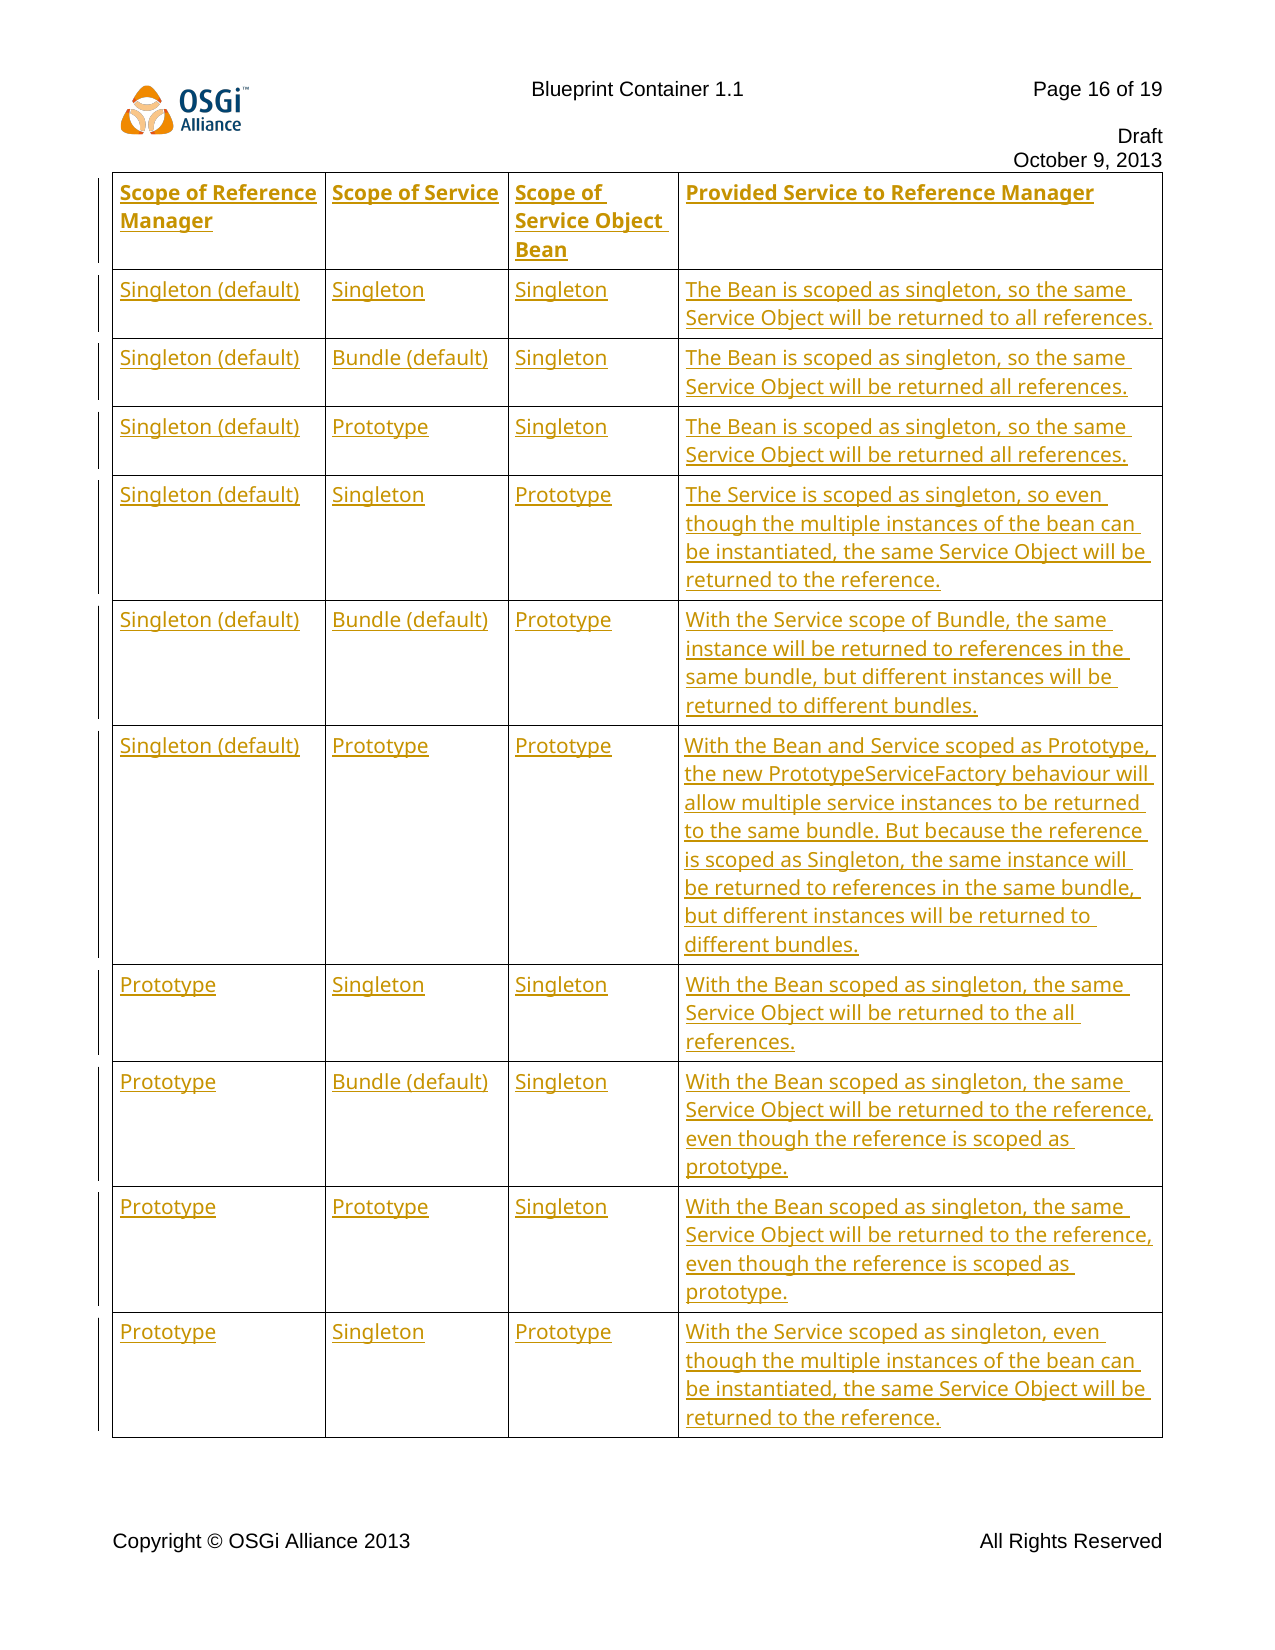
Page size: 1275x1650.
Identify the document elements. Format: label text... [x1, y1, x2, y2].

table_cell Bundle (default) [326, 1062, 508, 1186]
table_cell Singleton [509, 270, 678, 338]
table_cell With the Bean scoped as singleton, the same Service Object will be returned to the reference, even though the reference is scoped as prototype. [679, 1187, 1162, 1312]
table_cell Prototype [326, 1187, 508, 1312]
table_cell Singleton [509, 1187, 678, 1312]
table_cell With the Service scope of Bundle, the same instance will be returned to references in the same bundle, but different instances will be returned to different bundles. [679, 601, 1162, 725]
table_cell The Bean is scoped as singleton, so the same Service Object will be returned all references. [679, 407, 1162, 474]
table_header Scope of Service [326, 173, 508, 269]
table_cell Prototype [509, 476, 678, 600]
table_cell Prototype [326, 407, 508, 474]
table_cell Singleton [509, 1062, 678, 1186]
table_cell Prototype [326, 726, 508, 964]
table_header Provided Service to Reference Manager [679, 173, 1162, 269]
table_cell Prototype [113, 1187, 325, 1312]
table_cell Singleton [326, 270, 508, 338]
table_cell Singleton [509, 407, 678, 474]
table_cell Prototype [509, 726, 678, 964]
table_cell The Bean is scoped as singleton, so the same Service Object will be returned all references. [679, 339, 1162, 406]
table_cell Singleton (default) [113, 726, 325, 964]
table_cell With the Bean scoped as singleton, the same Service Object will be returned to the reference, even though the reference is scoped as prototype. [679, 1062, 1162, 1186]
table_cell Singleton (default) [113, 270, 325, 338]
table_header Scope of Reference Manager [113, 173, 325, 269]
table_cell Prototype [509, 601, 678, 725]
picture [113, 78, 257, 142]
table_cell Bundle (default) [326, 339, 508, 406]
table_cell Singleton [326, 476, 508, 600]
table_cell Singleton (default) [113, 601, 325, 725]
table_cell With the Service scoped as singleton, even though the multiple instances of the bean can be instantiated, the same Service Object will be returned to the reference. [679, 1313, 1162, 1437]
table_cell Prototype [113, 1062, 325, 1186]
table_cell Prototype [509, 1313, 678, 1437]
table_cell Singleton (default) [113, 476, 325, 600]
table_cell Prototype [113, 965, 325, 1061]
table_cell With the Bean and Service scoped as Prototype, the new PrototypeServiceFactory behaviour will allow multiple service instances to be returned to the same bundle. But because the reference is scoped as Singleton, the same instance will be returned to references in the same bundle, but different instances will be returned to different bundles. [679, 726, 1162, 964]
table_cell With the Bean scoped as singleton, the same Service Object will be returned to the all references. [679, 965, 1162, 1061]
table_cell Bundle (default) [326, 601, 508, 725]
table_cell The Bean is scoped as singleton, so the same Service Object will be returned to all references. [679, 270, 1162, 338]
table_cell Singleton (default) [113, 339, 325, 406]
table_cell Singleton [326, 1313, 508, 1437]
table_cell Singleton (default) [113, 407, 325, 474]
table_cell Prototype [113, 1313, 325, 1437]
table_cell Singleton [509, 965, 678, 1061]
table_cell The Service is scoped as singleton, so even though the multiple instances of the bean can be instantiated, the same Service Object will be returned to the reference. [679, 476, 1162, 600]
table_header Scope of Service Object Bean [509, 173, 678, 269]
table_cell Singleton [326, 965, 508, 1061]
table_cell Singleton [509, 339, 678, 406]
